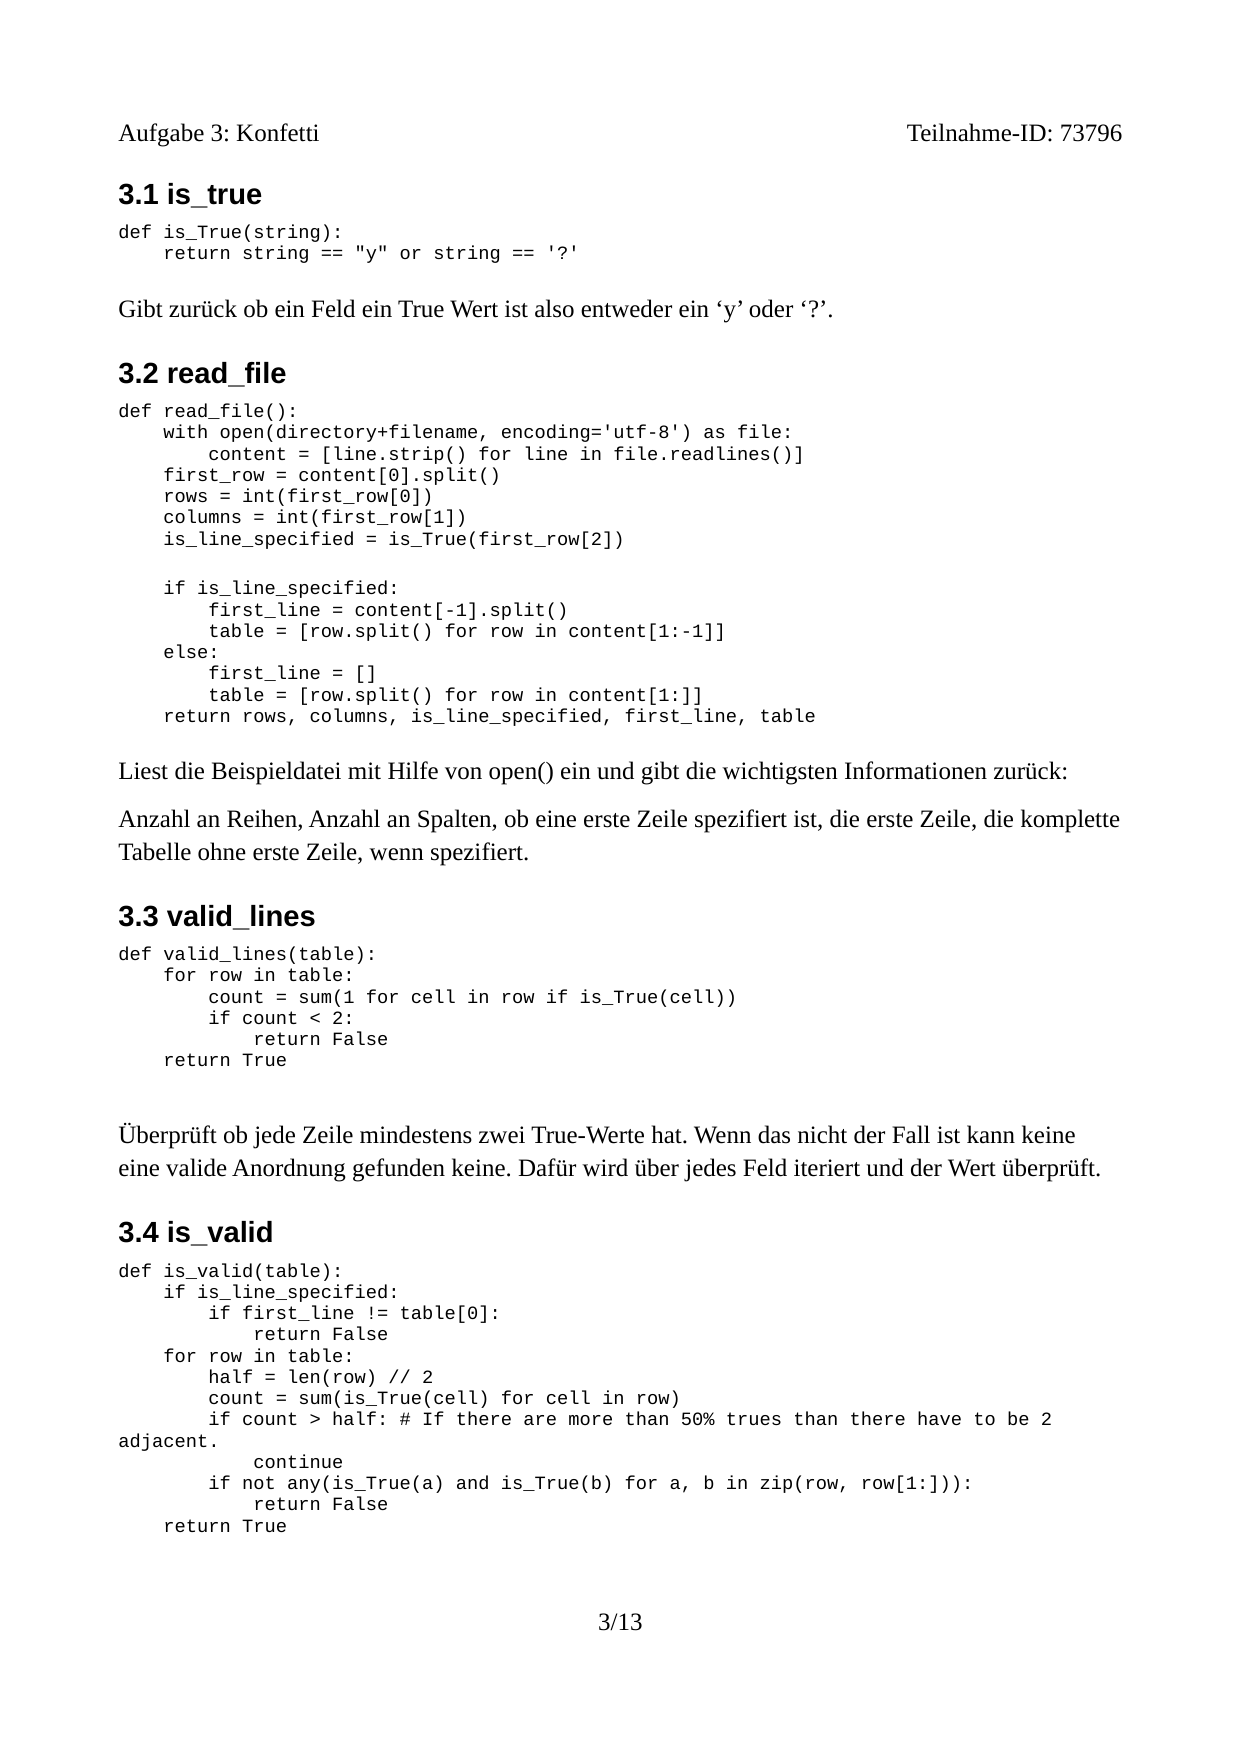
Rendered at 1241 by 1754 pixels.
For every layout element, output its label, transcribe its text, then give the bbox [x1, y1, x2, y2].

text def is_True(string): [118, 223, 1122, 244]
text def valid_lines(table): [118, 945, 1122, 966]
text else: [118, 643, 1122, 664]
subtitle 3.4 is_valid [118, 1215, 1122, 1249]
text content = [line.strip() for line in file.readlines()] [118, 444, 1122, 466]
text first_line = content[-1].split() [118, 600, 1122, 622]
text table = [row.split() for row in content[1:-1]] [118, 622, 1122, 643]
text first_line = [] [118, 664, 1122, 685]
text rows = int(first_row[0]) [118, 487, 1122, 508]
subtitle 3.1 is_true [118, 177, 1122, 210]
text half = len(row) // 2 [118, 1368, 1122, 1389]
text return False [118, 1495, 1122, 1516]
text Liest die Beispieldatei mit Hilfe von open() ein und gibt die wichtigsten Informationen zurück: [118, 756, 1122, 785]
text for row in table: [118, 1346, 1122, 1368]
text first_row = content[0].split() [118, 466, 1122, 487]
text return string == "y" or string == '?' [118, 244, 1122, 265]
subtitle 3.2 read_file [118, 356, 1122, 389]
text columns = int(first_row[1]) [118, 508, 1122, 529]
text if is_line_specified: [118, 1283, 1122, 1304]
text if count > half: # If there are more than 50% trues than there have to be 2 adjacent. [118, 1410, 1122, 1453]
text if is_line_specified: [118, 579, 1122, 600]
text return True [118, 1051, 1122, 1072]
text count = sum(1 for cell in row if is_True(cell)) [118, 987, 1122, 1009]
text count = sum(is_True(cell) for cell in row) [118, 1389, 1122, 1410]
text table = [row.split() for row in content[1:]] [118, 685, 1122, 707]
text with open(directory+filename, encoding='utf-8') as file: [118, 423, 1122, 444]
text continue [118, 1453, 1122, 1474]
text if count < 2: [118, 1009, 1122, 1030]
text Überprüft ob jede Zeile mindestens zwei True-Werte hat. Wenn das nicht der Fall ist kann keine eine valide Anordnung gefunden keine. Dafür wird über jedes Feld iteriert und der Wert überprüft. [118, 1120, 1122, 1182]
text def read_file(): [118, 402, 1122, 423]
text return rows, columns, is_line_specified, first_line, table [118, 707, 1122, 728]
text return True [118, 1516, 1122, 1538]
text return False [118, 1030, 1122, 1051]
text Anzahl an Reihen, Anzahl an Spalten, ob eine erste Zeile spezifiert ist, die erste Zeile, die komplette Tabelle ohne erste Zeile, wenn spezifiert. [118, 804, 1122, 866]
text Gibt zurück ob ein Feld ein True Wert ist also entweder ein ‘y’ oder ‘?’. [118, 294, 1122, 322]
text if not any(is_True(a) and is_True(b) for a, b in zip(row, row[1:])): [118, 1474, 1122, 1495]
subtitle 3.3 valid_lines [118, 899, 1122, 932]
text def is_valid(table): [118, 1261, 1122, 1283]
text if first_line != table[0]: [118, 1304, 1122, 1325]
text return False [118, 1325, 1122, 1346]
text is_line_specified = is_True(first_row[2]) [118, 529, 1122, 551]
text for row in table: [118, 966, 1122, 987]
